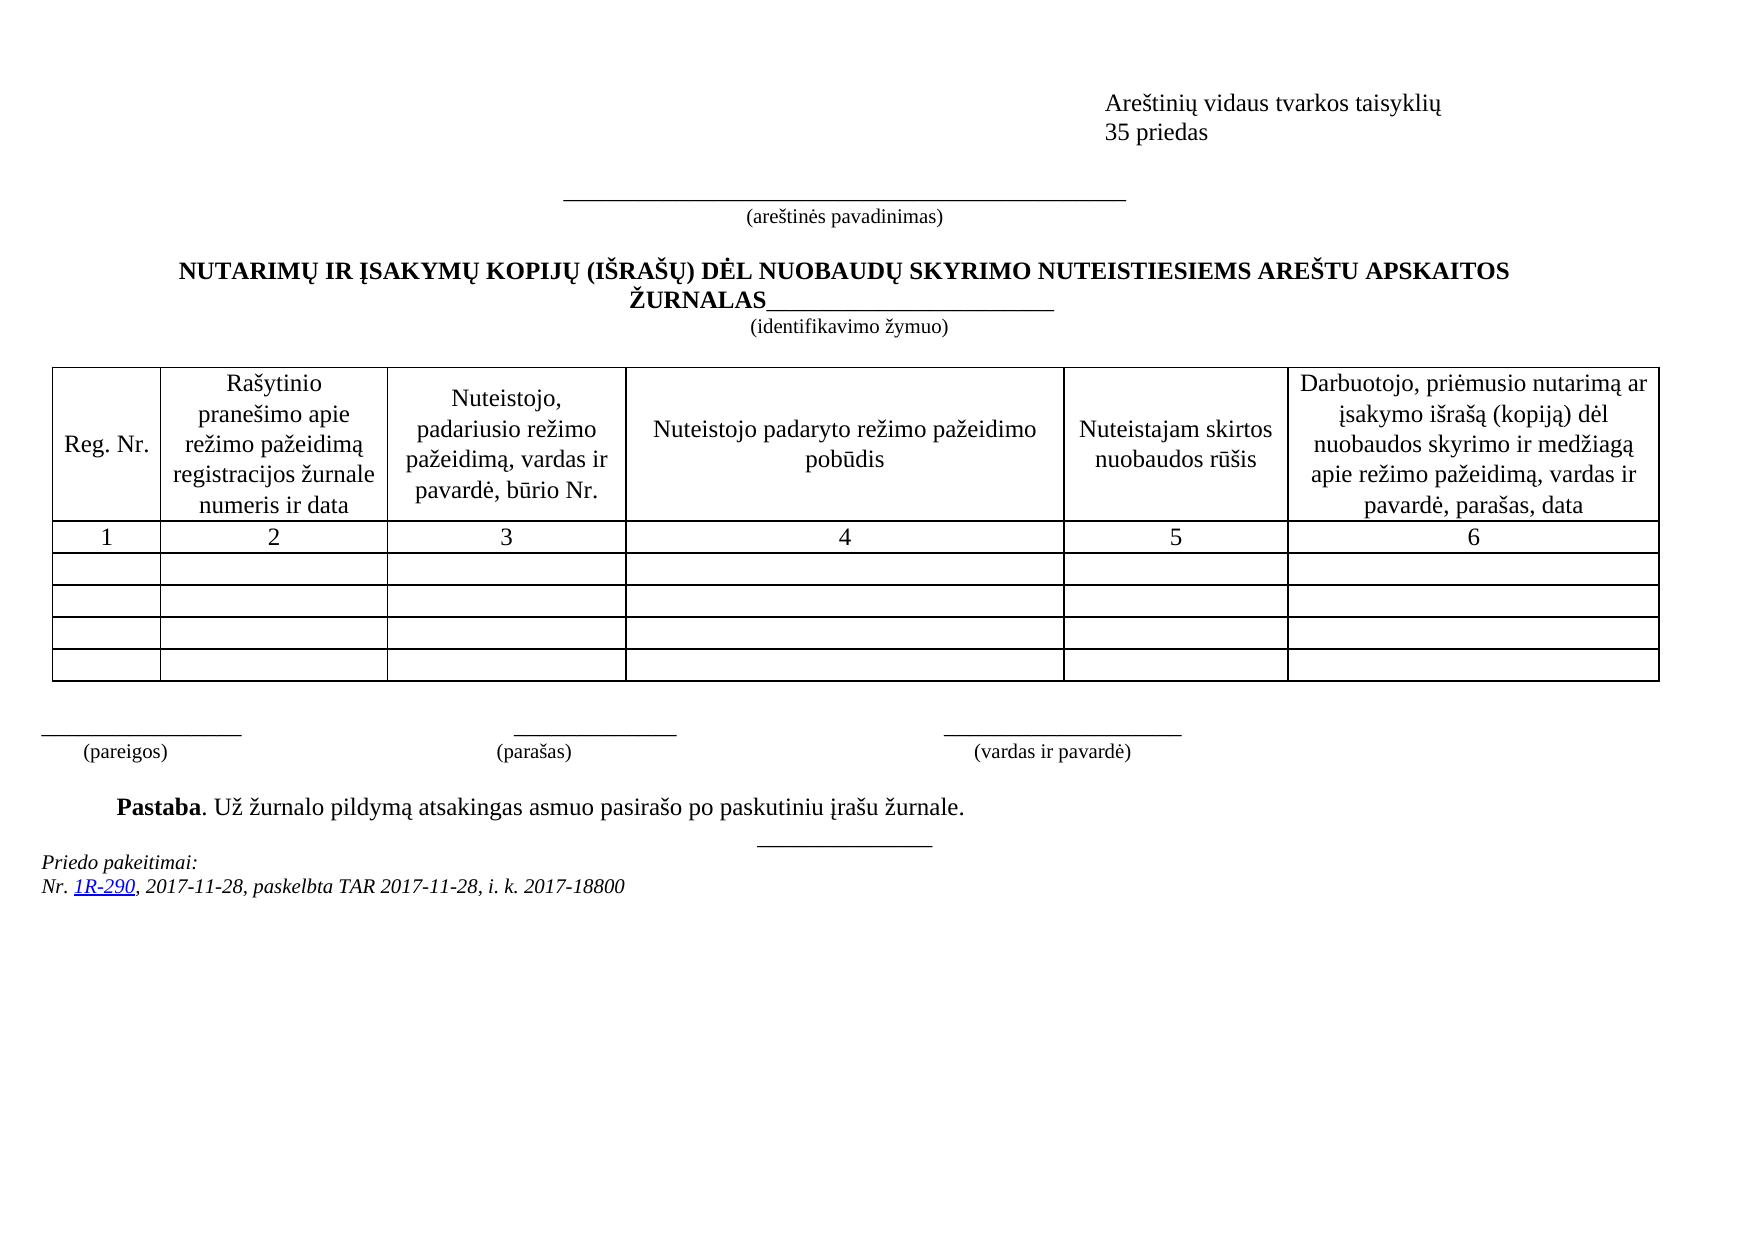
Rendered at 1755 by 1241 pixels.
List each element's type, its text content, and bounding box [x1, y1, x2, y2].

table_cell 4 [627, 522, 1063, 552]
text _____________________________________________ [41, 175, 1648, 203]
table_cell [1289, 586, 1658, 616]
table_cell [1289, 650, 1658, 680]
table_header Nuteistojo padaryto režimo pažeidimo pobūdis [627, 368, 1063, 520]
text (pareigos) (parašas) (vardas ir pavardė) [41, 739, 1648, 763]
table_cell [53, 586, 160, 616]
table_cell 6 [1289, 522, 1658, 552]
table_header Rašytinio pranešimo apie režimo pažeidimą registracijos žurnale numeris ir data [161, 368, 387, 520]
text Priedo pakeitimai: [41, 849, 1648, 874]
table_cell 5 [1065, 522, 1287, 552]
text Areštinių vidaus tvarkos taisyklių [573, 88, 1648, 117]
text (areštinės pavadinimas) [41, 203, 1648, 228]
table_cell [161, 650, 387, 680]
table_cell [627, 586, 1063, 616]
table_cell [1289, 618, 1658, 648]
table_cell [161, 618, 387, 648]
text Nr. 1R-290, 2017-11-28, paskelbta TAR 2017-11-28, i. k. 2017-18800 [41, 874, 1648, 898]
table_cell [388, 586, 625, 616]
table_cell 3 [388, 522, 625, 552]
table_cell [1289, 554, 1658, 584]
text NUTARIMŲ IR ĮSAKYMŲ KOPIJŲ (IŠRAŠŲ) DĖL NUOBAUDŲ SKYRIMO NUTEISTIESIEMS AREŠTU APSKAITOS ŽURNALAS_______________________ [41, 256, 1648, 314]
text ______________ [41, 821, 1648, 849]
table_cell [388, 554, 625, 584]
text (identifikavimo žymuo) [41, 314, 1648, 338]
table_cell [627, 554, 1063, 584]
table_cell [627, 618, 1063, 648]
table_cell [388, 618, 625, 648]
table_cell [1065, 586, 1287, 616]
table_header Reg. Nr. [53, 368, 160, 520]
table_cell [1065, 650, 1287, 680]
table_cell [53, 618, 160, 648]
table_cell 2 [161, 522, 387, 552]
table_cell [161, 554, 387, 584]
text ________________ _____________ ___________________ [41, 711, 1648, 739]
text 35 priedas [573, 117, 1648, 146]
table_cell [161, 586, 387, 616]
table_cell [1065, 554, 1287, 584]
table_header Darbuotojo, priėmusio nutarimą ar įsakymo išrašą (kopiją) dėl nuobaudos skyrimo ir medžiagą apie režimo pažeidimą, vardas ir pavardė, parašas, data [1289, 368, 1658, 520]
table_cell [627, 650, 1063, 680]
table_cell 1 [53, 522, 160, 552]
table_cell [1065, 618, 1287, 648]
table_header Nuteistajam skirtos nuobaudos rūšis [1065, 368, 1287, 520]
table_cell [53, 554, 160, 584]
table_header Nuteistojo, padariusio režimo pažeidimą, vardas ir pavardė, būrio Nr. [388, 368, 625, 520]
table_cell [53, 650, 160, 680]
table_cell [388, 650, 625, 680]
text Pastaba. Už žurnalo pildymą atsakingas asmuo pasirašo po paskutiniu įrašu žurnale. [41, 792, 1648, 821]
